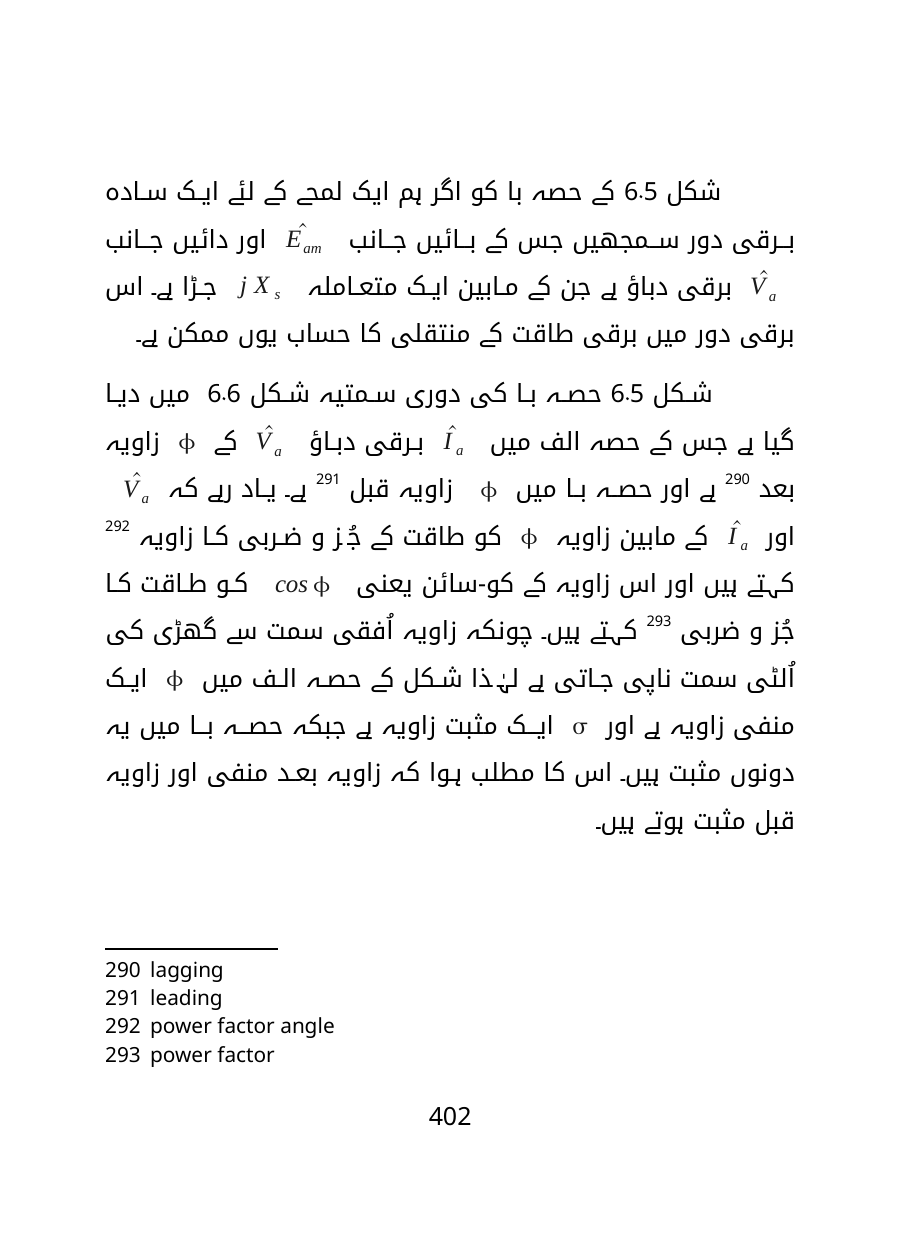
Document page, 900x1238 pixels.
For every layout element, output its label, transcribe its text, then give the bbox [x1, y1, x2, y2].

text شکل 6.5 کے حصہ با کو اگر ہم ایک لمحے کے لئے ایک سادہ برقی دور سمجھیں جس کے بائیں جانب اور دائیں جانببرقی دباؤ ہے جن کے مابین ایک متعاملہ جڑا ہے۔ اس برقی دور میں برقی طاقت کے منتقلی کا حساب یوں ممکن ہے۔ [105, 168, 795, 358]
text power factor angle [105, 1012, 795, 1040]
text شکل 6.5 حصہ با کی دوری سمتیہ شکل 6.6 میں دیا گیا ہے جس کے حصہ الف میں برقی دباؤ کےزاویہ بعد ہے اور حصہ با میں زاویہ قبل ہے۔ یاد رہے کہاورکے مابین زاویہکو طاقت کے جُز و ضربی کا زاویہ کہتے ہیں اور اس زاویہ کے کو-سائن یعنی کو طاقت کا جُز و ضربی کہتے ہیں۔ چونکہ زاویہ اُفقی سمت سے گھڑی کی اُلٹی سمت ناپی جاتی ہے لہٰذا شکل کے حصہ الف میںایک منفی زاویہ ہے اورایک مثبت زاویہ ہے جبکہ حصہ با میں یہ دونوں مثبت ہیں۔ اس کا مطلب ہوا کہ زاویہ بعد منفی اور زاویہ قبل مثبت ہوتے ہیں۔ [105, 371, 795, 844]
text power factor [105, 1040, 795, 1068]
text lagging [105, 955, 795, 983]
text leading [105, 983, 795, 1012]
